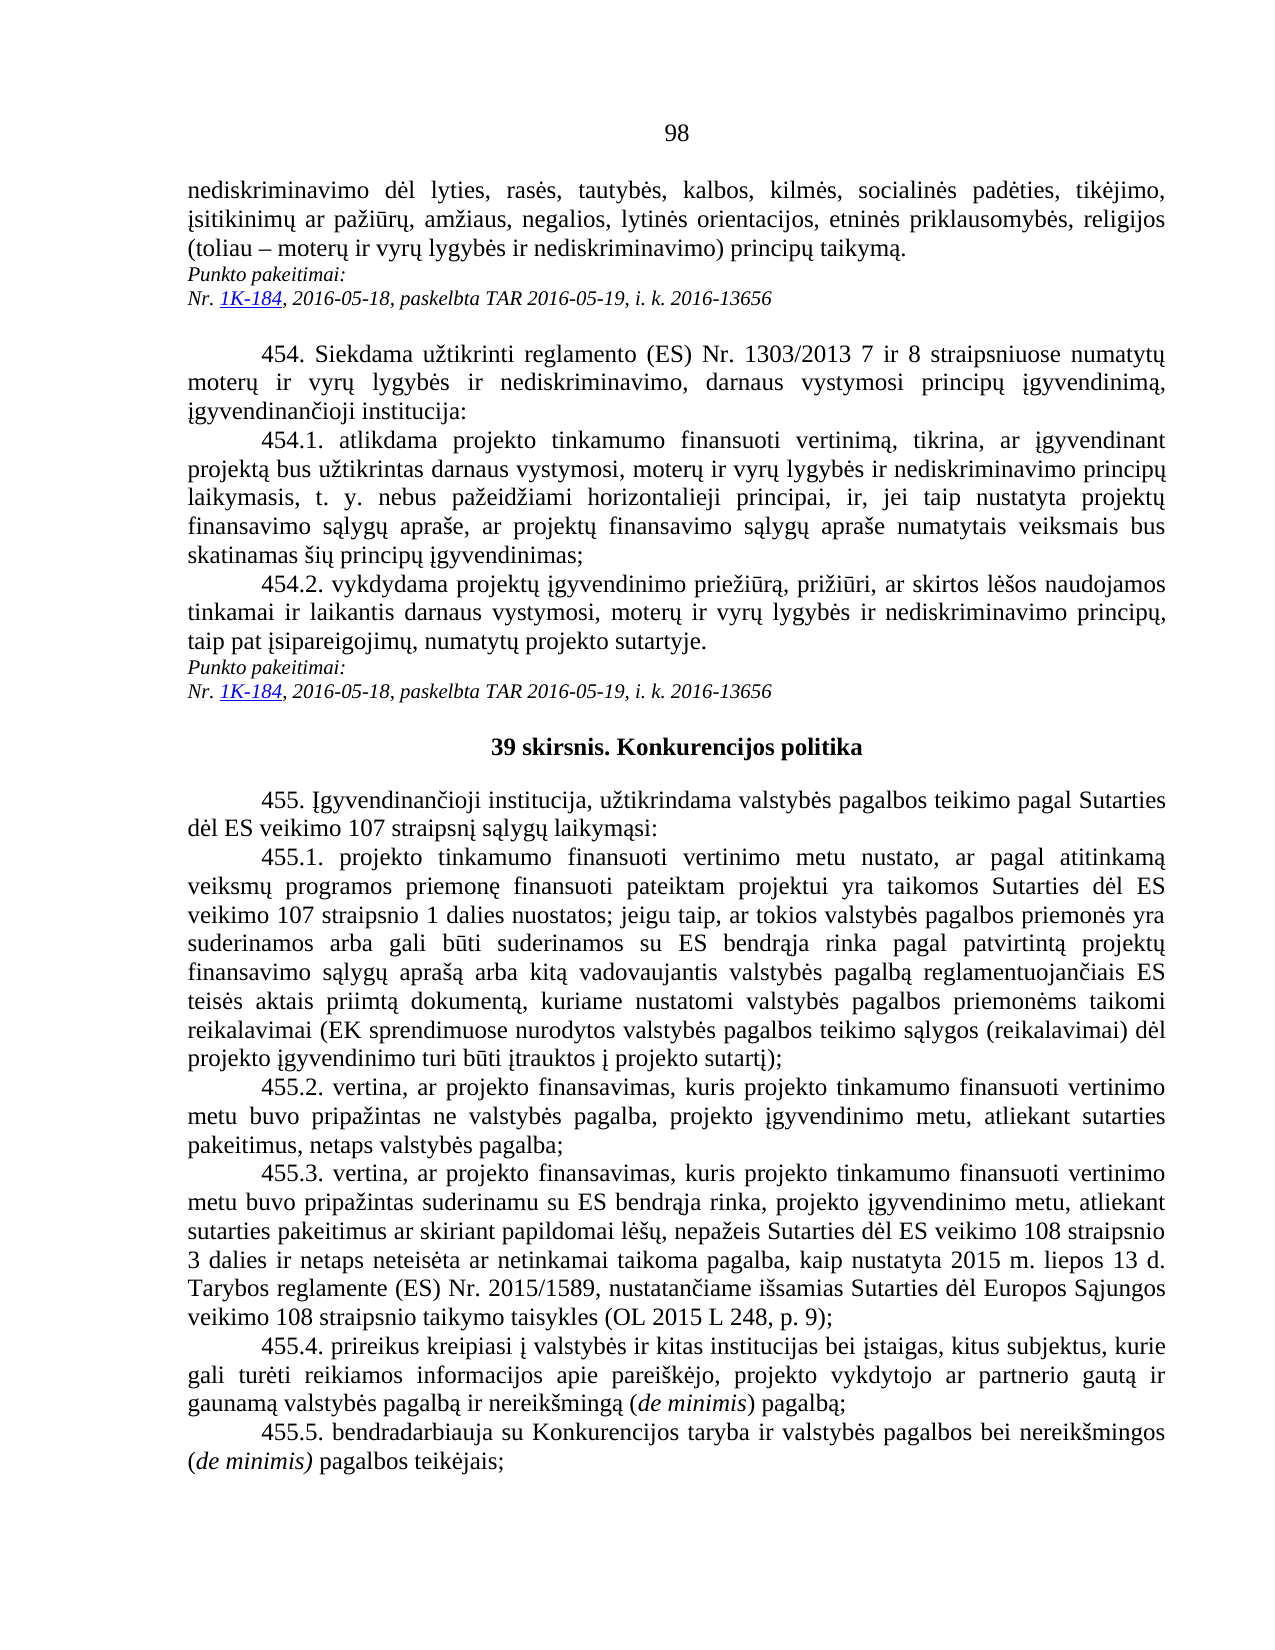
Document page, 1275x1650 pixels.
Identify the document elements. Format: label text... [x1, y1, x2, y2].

text 454.1. atlikdama projekto tinkamumo finansuoti vertinimą, tikrina, ar įgyvendinant projektą bus užtikrintas darnaus vystymosi, moterų ir vyrų lygybės ir nediskriminavimo principų laikymasis, t. y. nebus pažeidžiami horizontalieji principai, ir, jei taip nustatyta projektų finansavimo sąlygų apraše, ar projektų finansavimo sąlygų apraše numatytais veiksmais bus skatinamas šių principų įgyvendinimas; [187, 425, 1167, 569]
text 455.3. vertina, ar projekto finansavimas, kuris projekto tinkamumo finansuoti vertinimo metu buvo pripažintas suderinamu su ES bendrąja rinka, projekto įgyvendinimo metu, atliekant sutarties pakeitimus ar skiriant papildomai lėšų, nepažeis Sutarties dėl ES veikimo 108 straipsnio 3 dalies ir netaps neteisėta ar netinkamai taikoma pagalba, kaip nustatyta 2015 m. liepos 13 d. Tarybos reglamente (ES) Nr. 2015/1589, nustatančiame išsamias Sutarties dėl Europos Sąjungos veikimo 108 straipsnio taikymo taisykles (OL 2015 L 248, p. 9); [187, 1158, 1167, 1331]
text 454.2. vykdydama projektų įgyvendinimo priežiūrą, prižiūri, ar skirtos lėšos naudojamos tinkamai ir laikantis darnaus vystymosi, moterų ir vyrų lygybės ir nediskriminavimo principų, taip pat įsipareigojimų, numatytų projekto sutartyje. [187, 569, 1167, 655]
text 455. Įgyvendinančioji institucija, užtikrindama valstybės pagalbos teikimo pagal Sutarties dėl ES veikimo 107 straipsnį sąlygų laikymąsi: [187, 785, 1167, 842]
text 39 skirsnis. Konkurencijos politika [246, 732, 1107, 761]
text Nr. 1K-184, 2016-05-18, paskelbta TAR 2016-05-19, i. k. 2016-13656 [187, 286, 1167, 310]
text Punkto pakeitimai: [187, 655, 1167, 679]
text 455.5. bendradarbiauja su Konkurencijos taryba ir valstybės pagalbos bei nereikšmingos (de minimis) pagalbos teikėjais; [187, 1417, 1167, 1475]
text 455.2. vertina, ar projekto finansavimas, kuris projekto tinkamumo finansuoti vertinimo metu buvo pripažintas ne valstybės pagalba, projekto įgyvendinimo metu, atliekant sutarties pakeitimus, netaps valstybės pagalba; [187, 1072, 1167, 1158]
text nediskriminavimo dėl lyties, rasės, tautybės, kalbos, kilmės, socialinės padėties, tikėjimo, įsitikinimų ar pažiūrų, amžiaus, negalios, lytinės orientacijos, etninės priklausomybės, religijos (toliau – moterų ir vyrų lygybės ir nediskriminavimo) principų taikymą. [187, 176, 1167, 262]
text 455.1. projekto tinkamumo finansuoti vertinimo metu nustato, ar pagal atitinkamą veiksmų programos priemonę finansuoti pateiktam projektui yra taikomos Sutarties dėl ES veikimo 107 straipsnio 1 dalies nuostatos; jeigu taip, ar tokios valstybės pagalbos priemonės yra suderinamos arba gali būti suderinamos su ES bendrąja rinka pagal patvirtintą projektų finansavimo sąlygų aprašą arba kitą vadovaujantis valstybės pagalbą reglamentuojančiais ES teisės aktais priimtą dokumentą, kuriame nustatomi valstybės pagalbos priemonėms taikomi reikalavimai (EK sprendimuose nurodytos valstybės pagalbos teikimo sąlygos (reikalavimai) dėl projekto įgyvendinimo turi būti įtrauktos į projekto sutartį); [187, 842, 1167, 1072]
text Nr. 1K-184, 2016-05-18, paskelbta TAR 2016-05-19, i. k. 2016-13656 [187, 679, 1167, 703]
text 454. Siekdama užtikrinti reglamento (ES) Nr. 1303/2013 7 ir 8 straipsniuose numatytų moterų ir vyrų lygybės ir nediskriminavimo, darnaus vystymosi principų įgyvendinimą, įgyvendinančioji institucija: [187, 339, 1167, 425]
text Punkto pakeitimai: [187, 262, 1167, 286]
text 455.4. prireikus kreipiasi į valstybės ir kitas institucijas bei įstaigas, kitus subjektus, kurie gali turėti reikiamos informacijos apie pareiškėjo, projekto vykdytojo ar partnerio gautą ir gaunamą valstybės pagalbą ir nereikšmingą (de minimis) pagalbą; [187, 1331, 1167, 1417]
